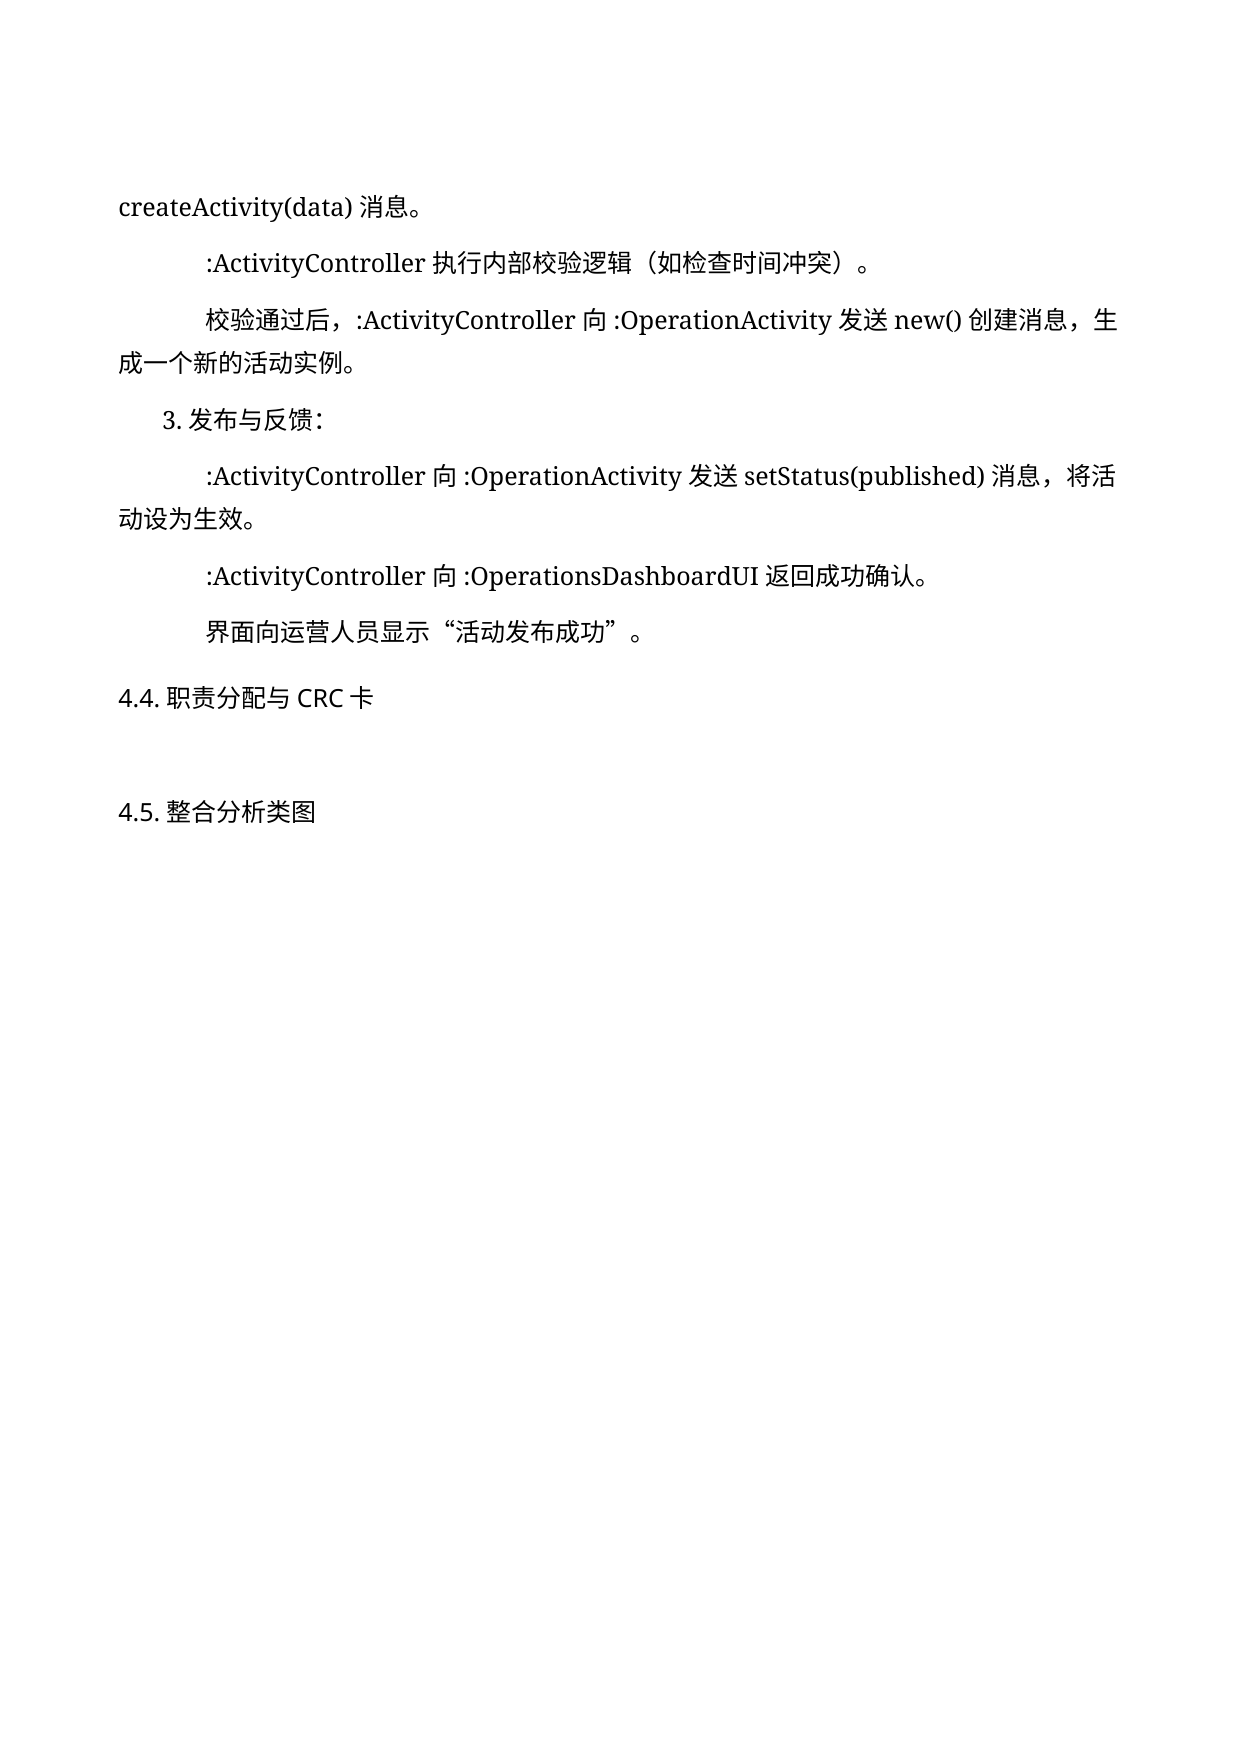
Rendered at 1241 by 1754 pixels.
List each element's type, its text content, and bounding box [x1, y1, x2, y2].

text :ActivityController 向 :OperationsDashboardUI 返回成功确认。 [118, 556, 1122, 592]
subtitle 整合分析类图 [118, 792, 1122, 828]
text 校验通过后，:ActivityController 向 :OperationActivity 发送 new() 创建消息，生成一个新的活动实例。 [118, 300, 1122, 380]
subtitle 职责分配与CRC卡 [118, 679, 1122, 715]
text 界面向运营人员显示“活动发布成功”。 [118, 613, 1122, 649]
text 3. 发布与反馈： [118, 400, 1122, 436]
text createActivity(data) 消息。 [118, 188, 1122, 224]
text :ActivityController 向 :OperationActivity 发送 setStatus(published) 消息，将活动设为生效。 [118, 456, 1122, 536]
text :ActivityController 执行内部校验逻辑（如检查时间冲突）。 [118, 244, 1122, 280]
